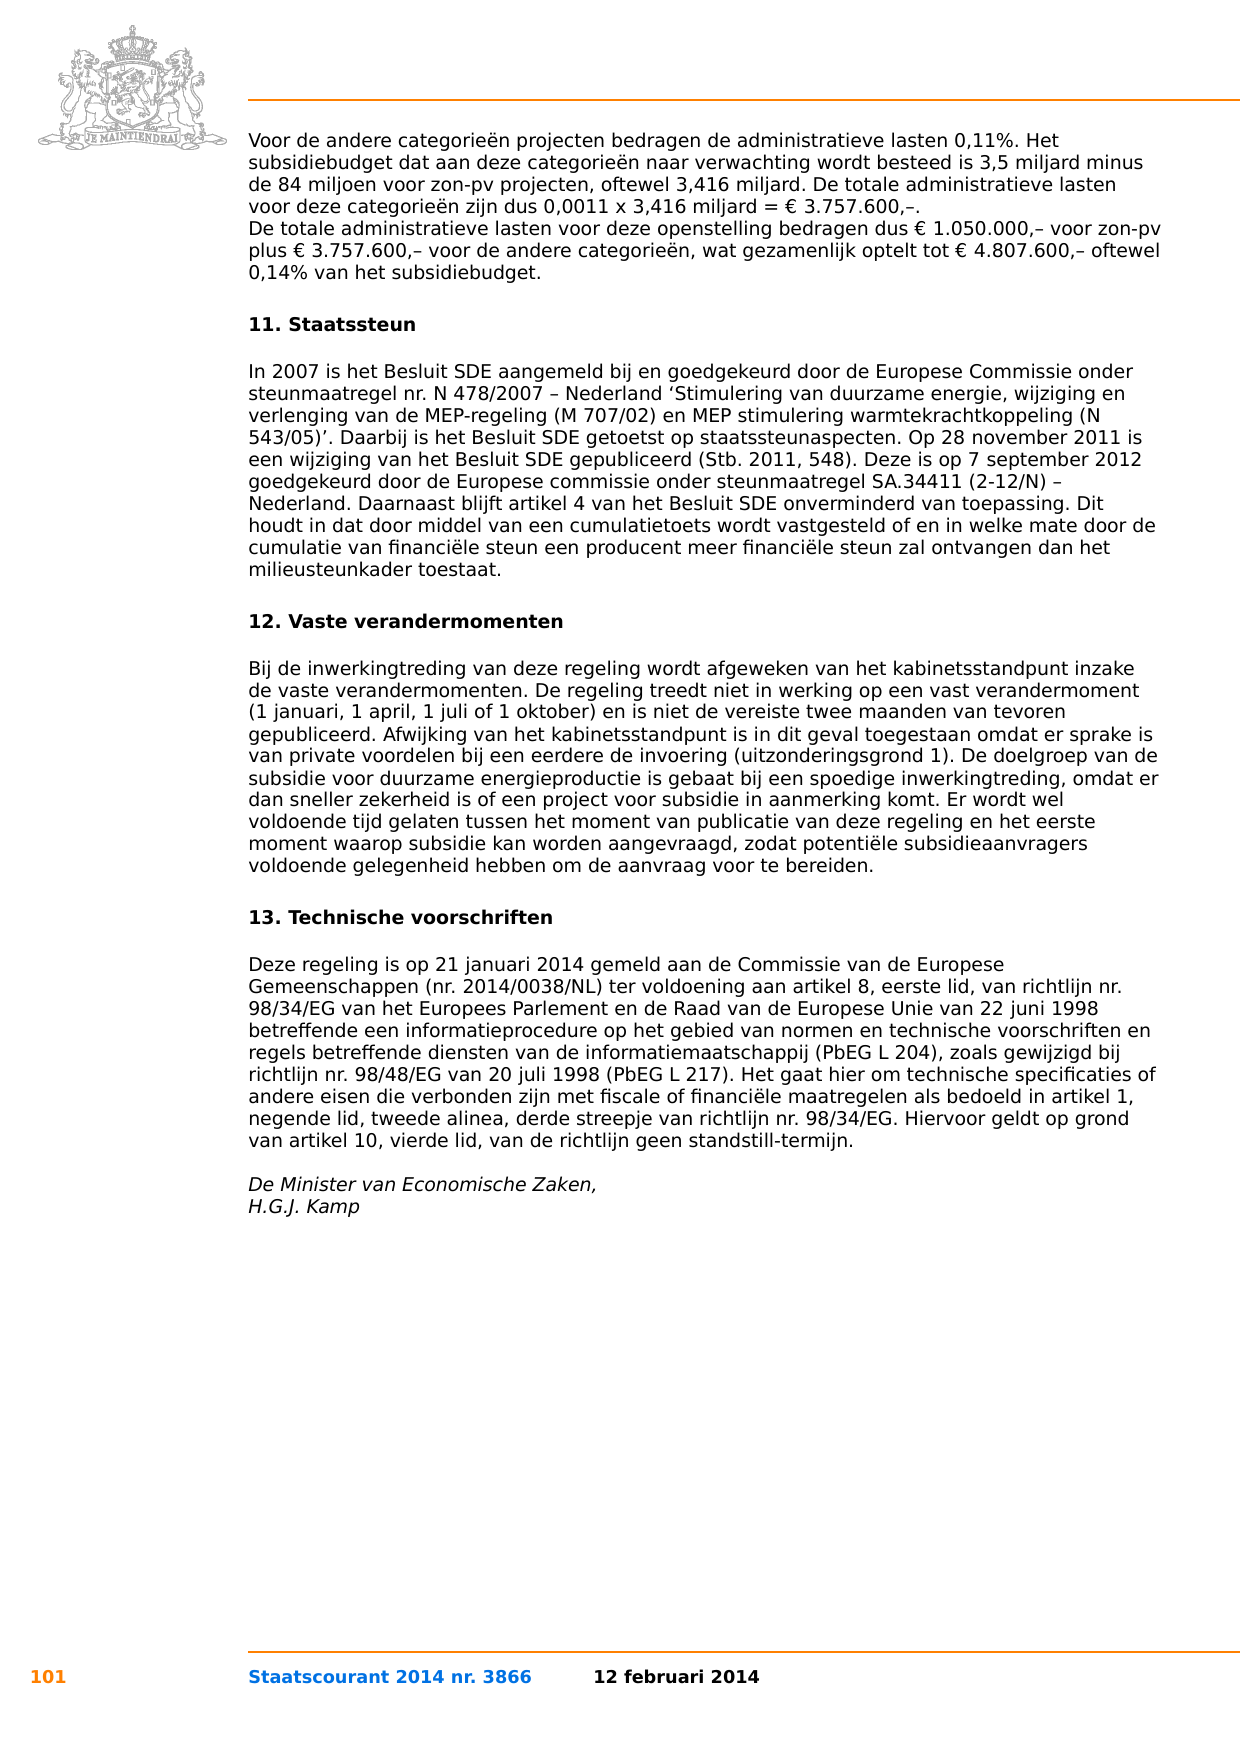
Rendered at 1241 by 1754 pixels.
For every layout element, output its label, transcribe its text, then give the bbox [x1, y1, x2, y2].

text Bij de inwerkingtreding van deze regeling wordt afgeweken van het kabinetsstandpunt inzake de vaste verandermomenten. De regeling treedt niet in werking op een vast verandermoment (1 januari, 1 april, 1 juli of 1 oktober) en is niet de vereiste twee maanden van tevoren gepubliceerd. Afwijking van het kabinetsstandpunt is in dit geval toegestaan omdat er sprake is van private voordelen bij een eerdere de invoering (uitzonderingsgrond 1). De doelgroep van de subsidie voor duurzame energieproductie is gebaat bij een spoedige inwerkingtreding, omdat er dan sneller zekerheid is of een project voor subsidie in aanmerking komt. Er wordt wel voldoende tijd gelaten tussen het moment van publicatie van deze regeling en het eerste moment waarop subsidie kan worden aangevraagd, zodat potentiële subsidieaanvragers voldoende gelegenheid hebben om de aanvraag voor te bereiden. [248, 657, 1163, 877]
text De Minister van Economische Zaken, H.G.J. Kamp [248, 1174, 1163, 1218]
text Deze regeling is op 21 januari 2014 gemeld aan de Commissie van de Europese Gemeenschappen (nr. 2014/0038/NL) ter voldoening aan artikel 8, eerste lid, van richtlijn nr. 98/34/EG van het Europees Parlement en de Raad van de Europese Unie van 22 juni 1998 betreffende een informatieprocedure op het gebied van normen en technische voorschriften en regels betreffende diensten van de informatiemaatschappij (PbEG L 204), zoals gewijzigd bij richtlijn nr. 98/48/EG van 20 juli 1998 (PbEG L 217). Het gaat hier om technische specificaties of andere eisen die verbonden zijn met fiscale of financiële maatregelen als bedoeld in artikel 1, negende lid, tweede alinea, derde streepje van richtlijn nr. 98/34/EG. Hiervoor geldt op grond van artikel 10, vierde lid, van de richtlijn geen standstill-termijn. [248, 954, 1163, 1152]
subtitle 12. Vaste verandermomenten [248, 611, 1163, 632]
text De totale administratieve lasten voor deze openstelling bedragen dus € 1.050.000,– voor zon-pv plus € 3.757.600,– voor de andere categorieën, wat gezamenlijk optelt tot € 4.807.600,– oftewel 0,14% van het subsidiebudget. [248, 218, 1163, 284]
text In 2007 is het Besluit SDE aangemeld bij en goedgekeurd door de Europese Commissie onder steunmaatregel nr. N 478/2007 – Nederland ‘Stimulering van duurzame energie, wijziging en verlenging van de MEP-regeling (M 707/02) en MEP stimulering warmtekrachtkoppeling (N 543/05)’. Daarbij is het Besluit SDE getoetst op staatssteunaspecten. Op 28 november 2011 is een wijziging van het Besluit SDE gepubliceerd (Stb. 2011, 548). Deze is op 7 september 2012 goedgekeurd door de Europese commissie onder steunmaatregel SA.34411 (2-12/N) – Nederland. Daarnaast blijft artikel 4 van het Besluit SDE onverminderd van toepassing. Dit houdt in dat door middel van een cumulatietoets wordt vastgesteld of en in welke mate door de cumulatie van financiële steun een producent meer financiële steun zal ontvangen dan het milieusteunkader toestaat. [248, 361, 1163, 581]
picture [38, 25, 227, 150]
text Voor de andere categorieën projecten bedragen de administratieve lasten 0,11%. Het subsidiebudget dat aan deze categorieën naar verwachting wordt besteed is 3,5 miljard minus de 84 miljoen voor zon-pv projecten, oftewel 3,416 miljard. De totale administratieve lasten voor deze categorieën zijn dus 0,0011 x 3,416 miljard = € 3.757.600,–. [248, 130, 1163, 218]
subtitle 13. Technische voorschriften [248, 907, 1163, 929]
subtitle 11. Staatssteun [248, 314, 1163, 336]
